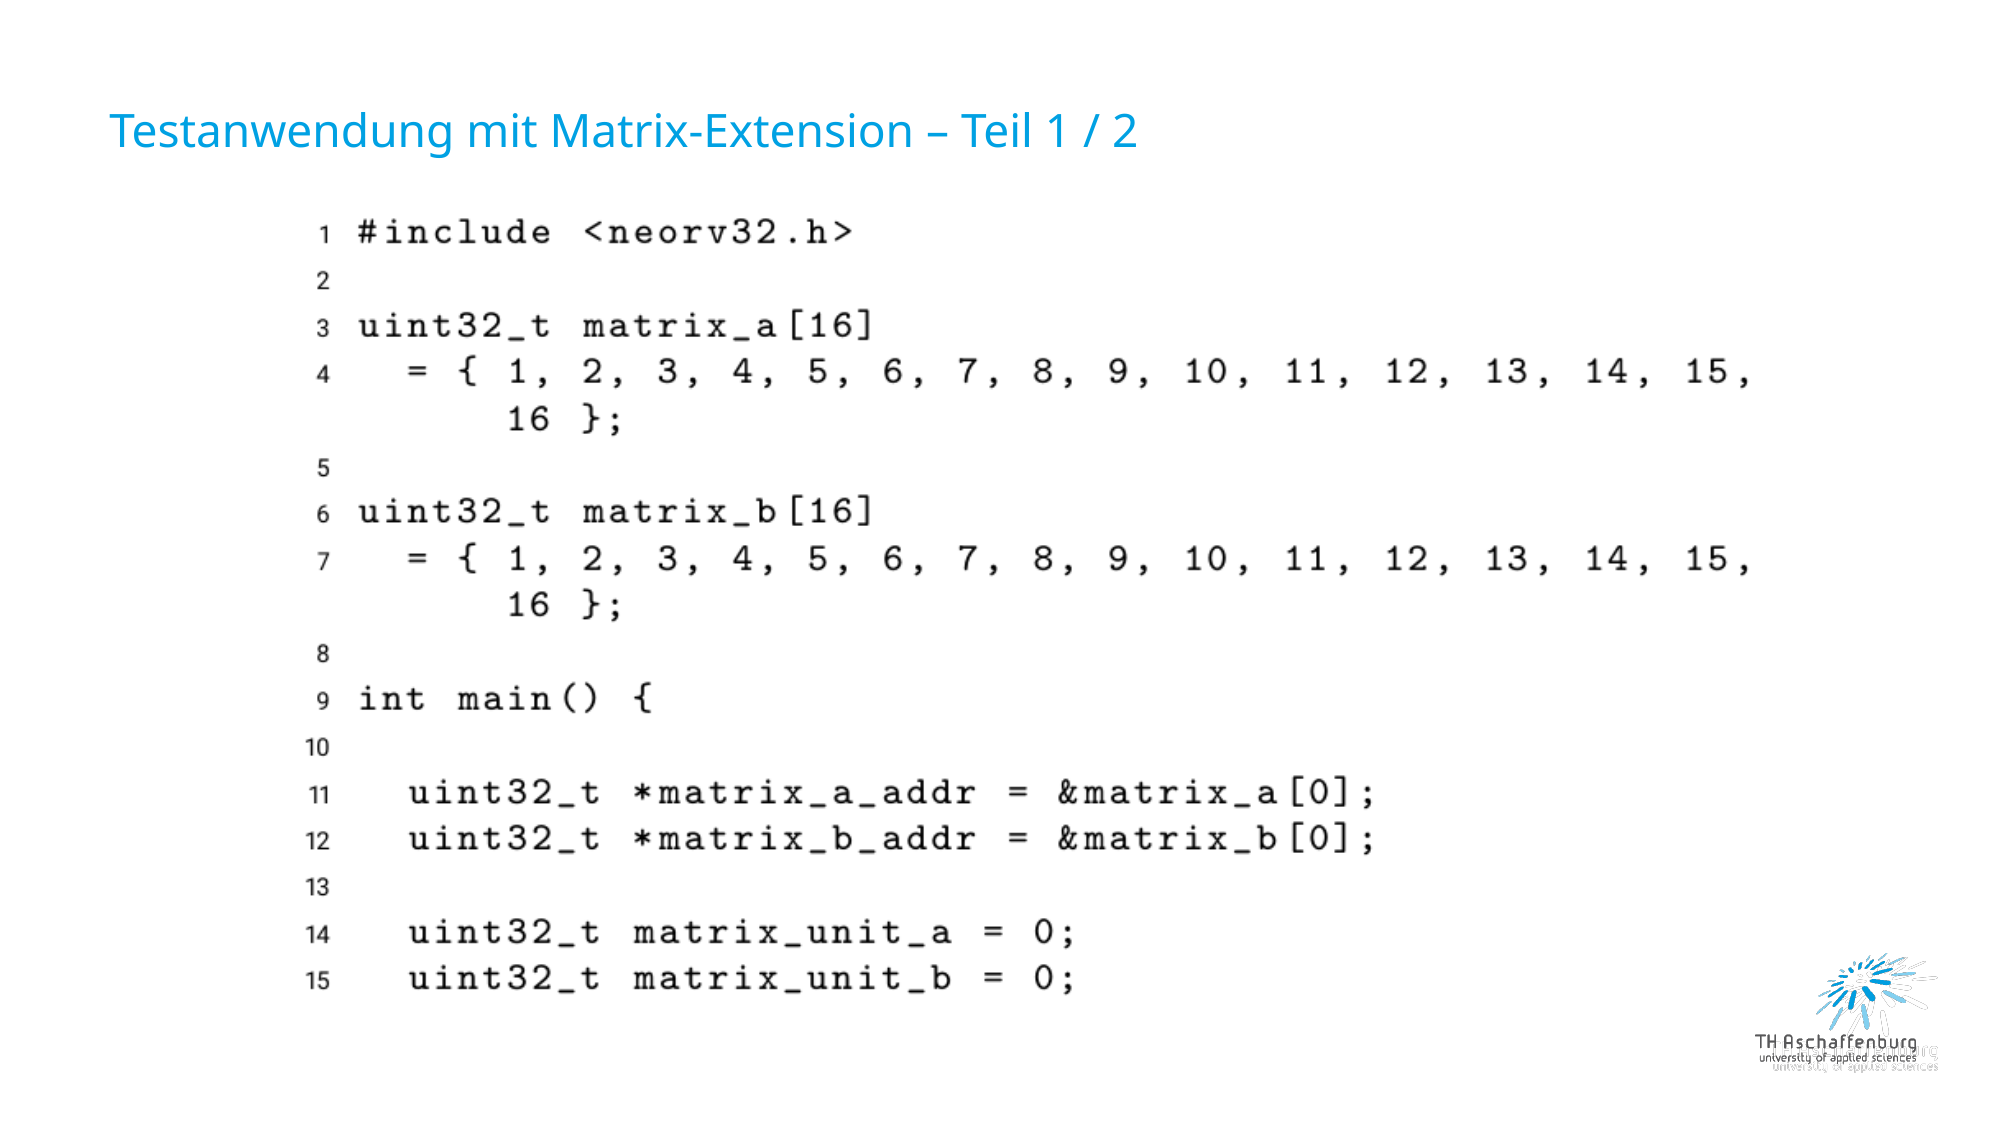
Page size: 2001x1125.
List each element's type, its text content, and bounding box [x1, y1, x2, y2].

title Testanwendung mit Matrix-Extension – Teil 1 / 2 [94, 94, 1820, 165]
picture [275, 199, 1938, 1073]
